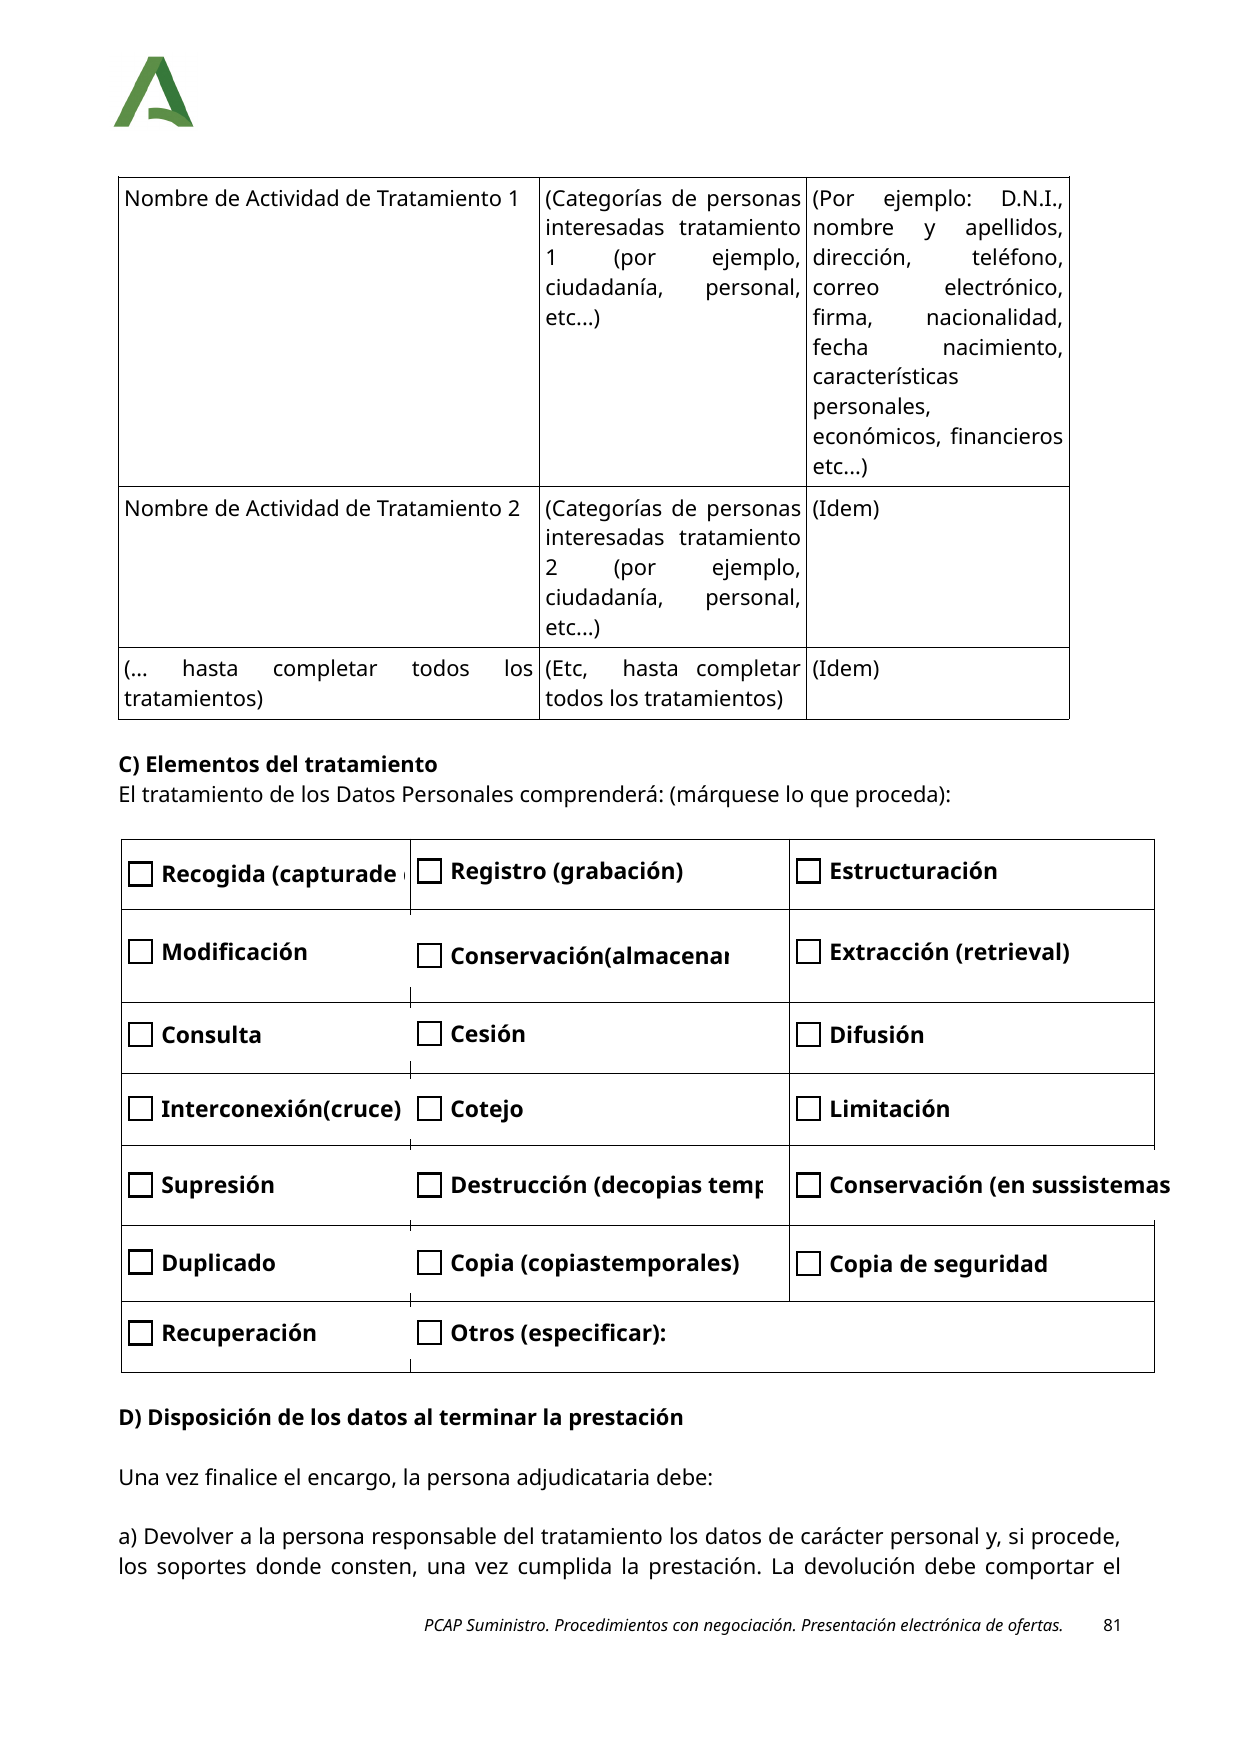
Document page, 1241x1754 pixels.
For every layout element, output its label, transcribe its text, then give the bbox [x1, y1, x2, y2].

text Una vez finalice el encargo, la persona adjudicataria debe: [118, 1462, 1122, 1492]
table_cell [411, 1302, 1154, 1372]
table_cell (Por ejemplo: D.N.I., nombre y apellidos, dirección, teléfono, correo electrónico, firma, nacionalidad, fecha nacimiento, características personales, económicos, financieros etc...) [807, 178, 1069, 486]
table_cell [122, 1226, 410, 1301]
table_cell [411, 1003, 789, 1073]
text D) Disposición de los datos al terminar la prestación [118, 1402, 1122, 1432]
table_cell [790, 1146, 1154, 1225]
table_header [122, 840, 410, 909]
table_cell [122, 910, 410, 1002]
table_header [790, 840, 1154, 909]
table_header [411, 840, 789, 909]
text El tratamiento de los Datos Personales comprenderá: (márquese lo que proceda): [118, 779, 1122, 809]
table_cell [411, 1146, 789, 1225]
table_cell (Categorías de personas interesadas tratamiento 1 (por ejemplo, ciudadanía, personal, etc...) [540, 178, 806, 486]
table_cell [411, 910, 789, 1002]
text C) Elementos del tratamiento [118, 749, 1122, 779]
table_cell [790, 910, 1154, 1002]
table_cell [122, 1302, 410, 1372]
table_cell [411, 1074, 789, 1144]
table_cell (… hasta completar todos los tratamientos) [119, 648, 539, 719]
table_cell Nombre de Actividad de Tratamiento 1 [119, 178, 539, 486]
text a) Devolver a la persona responsable del tratamiento los datos de carácter personal y, si procede, los soportes donde consten, una vez cumplida la prestación. La devolución debe comportar el [118, 1521, 1122, 1581]
table_cell Nombre de Actividad de Tratamiento 2 [119, 487, 539, 647]
table_cell [790, 1226, 1154, 1301]
table_cell (Idem) [807, 648, 1069, 719]
table_cell [790, 1074, 1154, 1144]
table_cell (Categorías de personas interesadas tratamiento 2 (por ejemplo, ciudadanía, personal, etc...) [540, 487, 806, 647]
table_cell [122, 1146, 410, 1225]
table_cell [790, 1003, 1154, 1073]
table_cell (Etc, hasta completar todos los tratamientos) [540, 648, 806, 719]
table_cell [122, 1074, 410, 1144]
table_cell [122, 1003, 410, 1073]
table_cell [411, 1226, 789, 1301]
table_cell (Idem) [807, 487, 1069, 647]
picture [109, 52, 198, 131]
